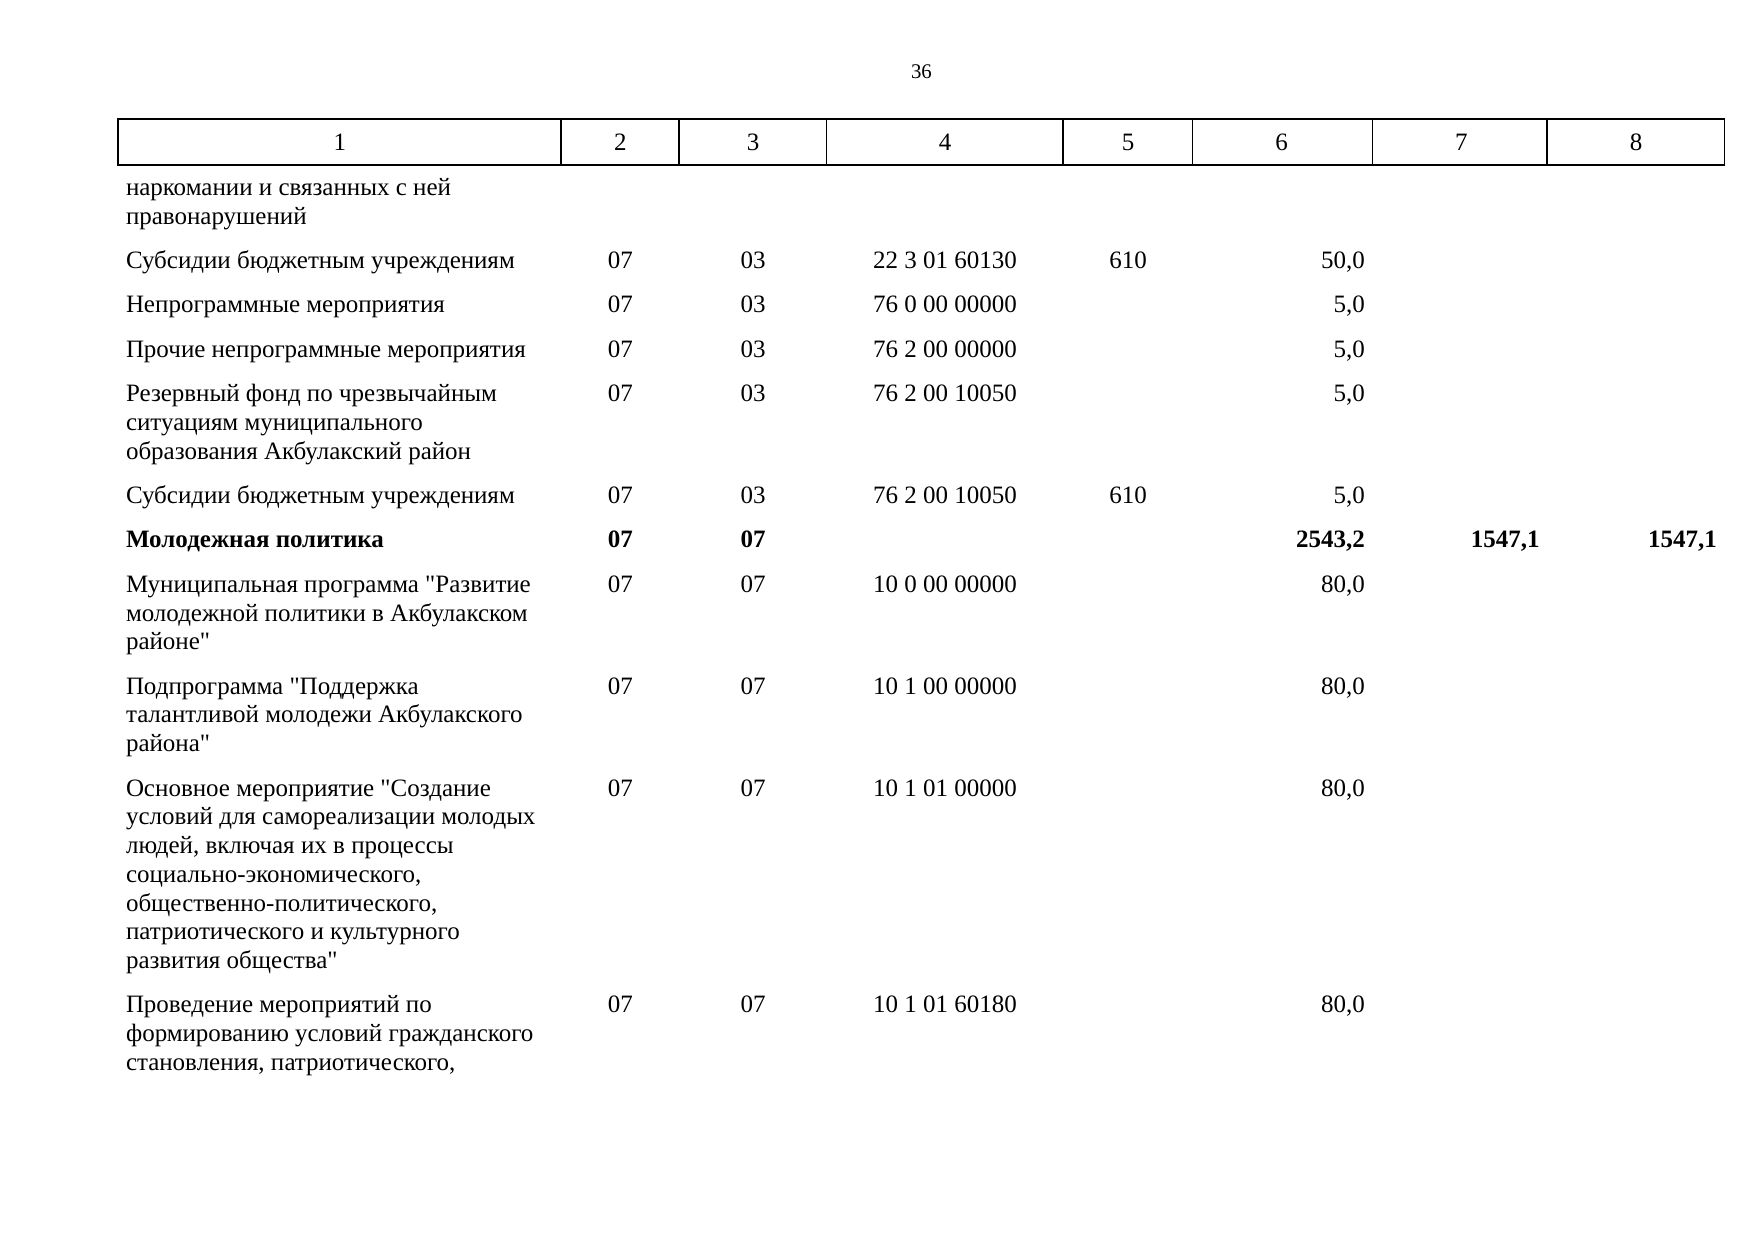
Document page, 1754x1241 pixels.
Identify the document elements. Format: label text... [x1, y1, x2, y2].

table_header [680, 120, 826, 164]
table_header [1193, 120, 1372, 164]
table_cell 610 [1063, 237, 1193, 282]
table_cell 1547,1 [1372, 517, 1547, 561]
table_cell 07 [561, 982, 679, 1083]
table_header 4 [835, 128, 1055, 156]
table_cell 5,0 [1193, 472, 1372, 517]
table_cell 80,0 [1193, 663, 1372, 765]
table_cell [1372, 472, 1547, 517]
table_cell [827, 517, 1063, 561]
table_cell Муниципальная программа "Развитие молодежной политики в Акбулакском районе" [118, 561, 561, 663]
table_cell 07 [679, 517, 827, 561]
table_header 5 [1071, 128, 1185, 156]
table_cell [1547, 982, 1724, 1083]
table_cell [1372, 561, 1547, 663]
table_cell 610 [1063, 472, 1193, 517]
table_cell 80,0 [1193, 982, 1372, 1083]
table_header [1064, 120, 1192, 164]
table_cell 76 2 00 10050 [827, 370, 1063, 472]
table_cell [1063, 282, 1193, 326]
table_cell [1372, 663, 1547, 765]
table_header [562, 120, 678, 164]
table_cell [1063, 370, 1193, 472]
table_cell 80,0 [1193, 561, 1372, 663]
table_cell 22 3 01 60130 [827, 237, 1063, 282]
table_cell 5,0 [1193, 370, 1372, 472]
table_cell 50,0 [1193, 237, 1372, 282]
table_cell 03 [679, 472, 827, 517]
table_cell 76 2 00 10050 [827, 472, 1063, 517]
table_cell 03 [679, 326, 827, 370]
table_cell 07 [561, 370, 679, 472]
table_cell [1063, 326, 1193, 370]
table_cell [1372, 765, 1547, 982]
table_cell 03 [679, 237, 827, 282]
table_cell 10 1 01 00000 [827, 765, 1063, 982]
table_cell 2543,2 [1193, 517, 1372, 561]
table_cell [1547, 237, 1724, 282]
table_header [119, 120, 560, 164]
table_cell Резервный фонд по чрезвычайным ситуациям муниципального образования Акбулакский район [118, 370, 561, 472]
table_cell [1193, 166, 1372, 237]
table_cell Прочие непрограммные мероприятия [118, 326, 561, 370]
table_cell 07 [561, 472, 679, 517]
table_cell 76 2 00 00000 [827, 326, 1063, 370]
table_cell 03 [679, 282, 827, 326]
table_cell [1547, 326, 1724, 370]
table_cell 1547,1 [1547, 517, 1724, 561]
table_cell [1063, 166, 1193, 237]
table_cell [1547, 663, 1724, 765]
table_cell 07 [679, 765, 827, 982]
table_cell Проведение мероприятий по формированию условий гражданского становления, патриотического, [118, 982, 561, 1083]
table_cell [1063, 517, 1193, 561]
table_header 2 [569, 128, 671, 156]
table_cell [1547, 472, 1724, 517]
table_cell 07 [561, 517, 679, 561]
table_header [1548, 120, 1724, 164]
table_cell 07 [561, 282, 679, 326]
table_cell 07 [679, 982, 827, 1083]
table_cell Субсидии бюджетным учреждениям [118, 237, 561, 282]
table_cell 07 [561, 237, 679, 282]
table_cell 07 [561, 326, 679, 370]
table_cell 07 [679, 663, 827, 765]
table_cell [1372, 982, 1547, 1083]
table_cell 10 1 00 00000 [827, 663, 1063, 765]
table_cell [1547, 282, 1724, 326]
table_cell Молодежная политика [118, 517, 561, 561]
table_cell [1063, 663, 1193, 765]
table_cell [1372, 326, 1547, 370]
table_cell [1547, 166, 1724, 237]
table_cell [827, 166, 1063, 237]
table_cell [1547, 370, 1724, 472]
table_cell 07 [561, 765, 679, 982]
table_cell 07 [561, 663, 679, 765]
table_header [1373, 120, 1546, 164]
table_cell Субсидии бюджетным учреждениям [118, 472, 561, 517]
table_cell Непрограммные мероприятия [118, 282, 561, 326]
table_cell [1372, 166, 1547, 237]
table_header 3 [687, 128, 819, 156]
table_cell [1063, 561, 1193, 663]
table_cell Основное мероприятие "Создание условий для самореализации молодых людей, включая их в процессы социально-экономического, общественно-политического, патриотического и культурного развития общества" [118, 765, 561, 982]
table_cell [1372, 237, 1547, 282]
table_cell [1063, 982, 1193, 1083]
table_cell наркомании и связанных с ней правонарушений [118, 166, 561, 237]
table_header 8 [1555, 128, 1716, 156]
table_cell [1372, 282, 1547, 326]
table_cell [1547, 765, 1724, 982]
table_cell 07 [561, 561, 679, 663]
table_cell 10 1 01 60180 [827, 982, 1063, 1083]
table_cell Подпрограмма "Поддержка талантливой молодежи Акбулакского района" [118, 663, 561, 765]
table_cell 5,0 [1193, 282, 1372, 326]
table_header 1 [126, 128, 553, 156]
table_cell 80,0 [1193, 765, 1372, 982]
table_header 6 [1201, 128, 1362, 156]
table_cell [1063, 765, 1193, 982]
table_cell 07 [679, 561, 827, 663]
table_cell [1547, 561, 1724, 663]
table_cell [679, 166, 827, 237]
table_cell 76 0 00 00000 [827, 282, 1063, 326]
table_cell 5,0 [1193, 326, 1372, 370]
table_cell 03 [679, 370, 827, 472]
table_cell [561, 166, 679, 237]
table_cell [1372, 370, 1547, 472]
table_header [827, 120, 1062, 164]
table_header 7 [1380, 128, 1542, 156]
table_cell 10 0 00 00000 [827, 561, 1063, 663]
